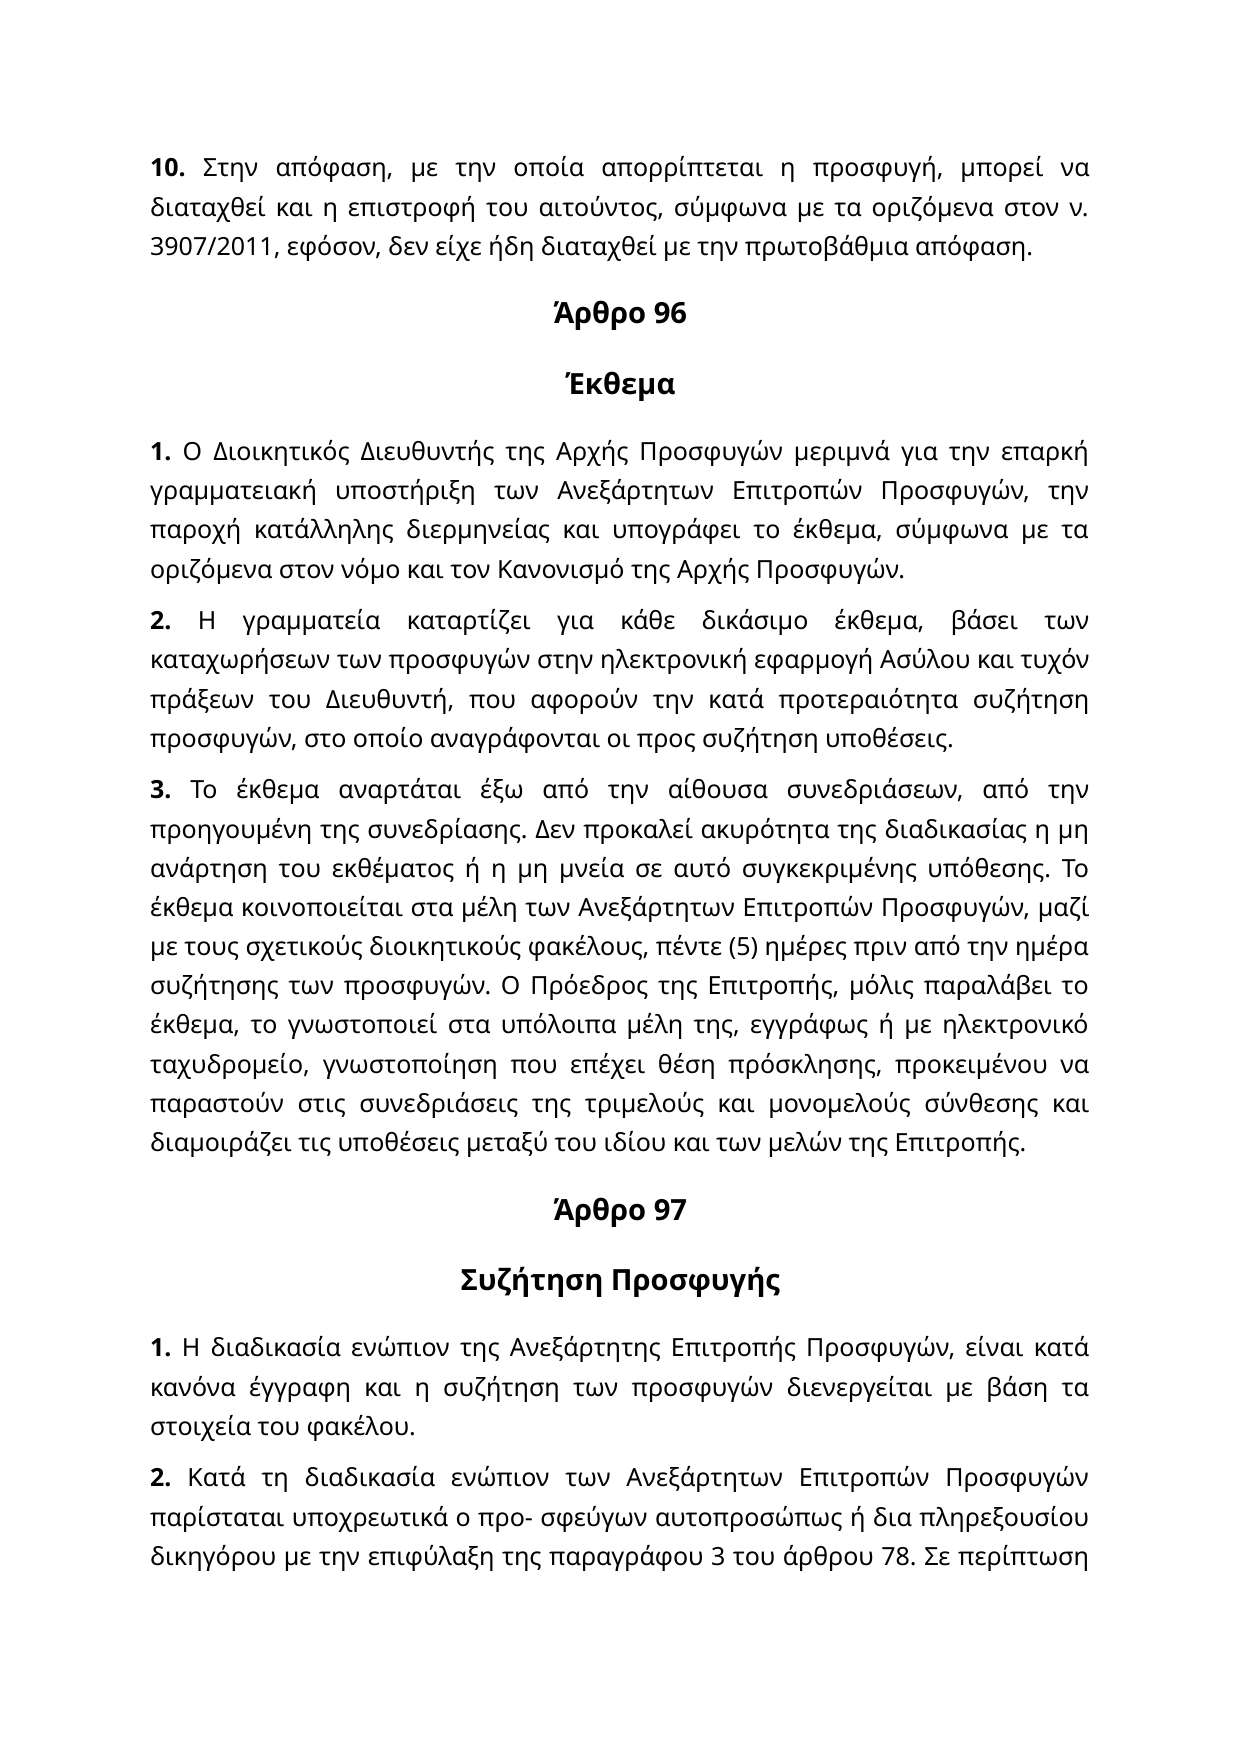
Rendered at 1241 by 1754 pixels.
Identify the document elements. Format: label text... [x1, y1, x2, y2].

text 10. Στην απόφαση, με την οποία απορρίπτεται η προσφυγή, μπορεί να διαταχθεί και η επιστροφή του αιτούντος, σύμφωνα με τα οριζόμενα στον ν. 3907/2011, εφόσον, δεν είχε ήδη διαταχθεί με την πρωτοβάθμια απόφαση. [150, 150, 1090, 262]
subtitle Άρθρο 96 [150, 292, 1090, 332]
subtitle Άρθρο 97 [150, 1189, 1090, 1228]
text 1. Η διαδικασία ενώπιον της Ανεξάρτητης Επιτροπής Προσφυγών, είναι κατά κανόνα έγγραφη και η συζήτηση των προσφυγών διενεργείται με βάση τα στοιχεία του φακέλου. [150, 1330, 1090, 1442]
text 2. Η γραμματεία καταρτίζει για κάθε δικάσιμο έκθεμα, βάσει των καταχωρήσεων των προσφυγών στην ηλεκτρονική εφαρμογή Ασύλου και τυχόν πράξεων του Διευθυντή, που αφορούν την κατά προτεραιότητα συζήτηση προσφυγών, στο οποίο αναγράφονται οι προς συζήτηση υποθέσεις. [150, 603, 1090, 754]
subtitle Έκθεμα [150, 363, 1090, 403]
text 3. Το έκθεμα αναρτάται έξω από την αίθουσα συνεδριάσεων, από την προηγουμένη της συνεδρίασης. Δεν προκαλεί ακυρότητα της διαδικασίας η μη ανάρτηση του εκθέματος ή η μη μνεία σε αυτό συγκεκριμένης υπόθεσης. Το έκθεμα κοινοποιείται στα μέλη των Ανεξάρτητων Επιτροπών Προσφυγών, μαζί με τους σχετικούς διοικητικούς φακέλους, πέντε (5) ημέρες πριν από την ημέρα συζήτησης των προσφυγών. Ο Πρόεδρος της Επιτροπής, μόλις παραλάβει το έκθεμα, το γνωστοποιεί στα υπόλοιπα μέλη της, εγγράφως ή με ηλεκτρονικό ταχυδρομείο, γνωστοποίηση που επέχει θέση πρόσκλησης, προκειμένου να παραστούν στις συνεδριάσεις της τριμελούς και μονομελούς σύνθεσης και διαμοιράζει τις υποθέσεις μεταξύ του ιδίου και των μελών της Επιτροπής. [150, 772, 1090, 1159]
subtitle Συζήτηση Προσφυγής [150, 1259, 1090, 1299]
text 1. Ο Διοικητικός Διευθυντής της Αρχής Προσφυγών μεριμνά για την επαρκή γραμματειακή υποστήριξη των Ανεξάρτητων Επιτροπών Προσφυγών, την παροχή κατάλληλης διερμηνείας και υπογράφει το έκθεμα, σύμφωνα με τα οριζόμενα στον νόμο και τον Κανονισμό της Αρχής Προσφυγών. [150, 434, 1090, 585]
text 2. Κατά τη διαδικασία ενώπιον των Ανεξάρτητων Επιτροπών Προσφυγών παρίσταται υποχρεωτικά ο προ- σφεύγων αυτοπροσώπως ή δια πληρεξουσίου δικηγόρου με την επιφύλαξη της παραγράφου 3 του άρθρου 78. Σε περίπτωση [150, 1460, 1090, 1572]
